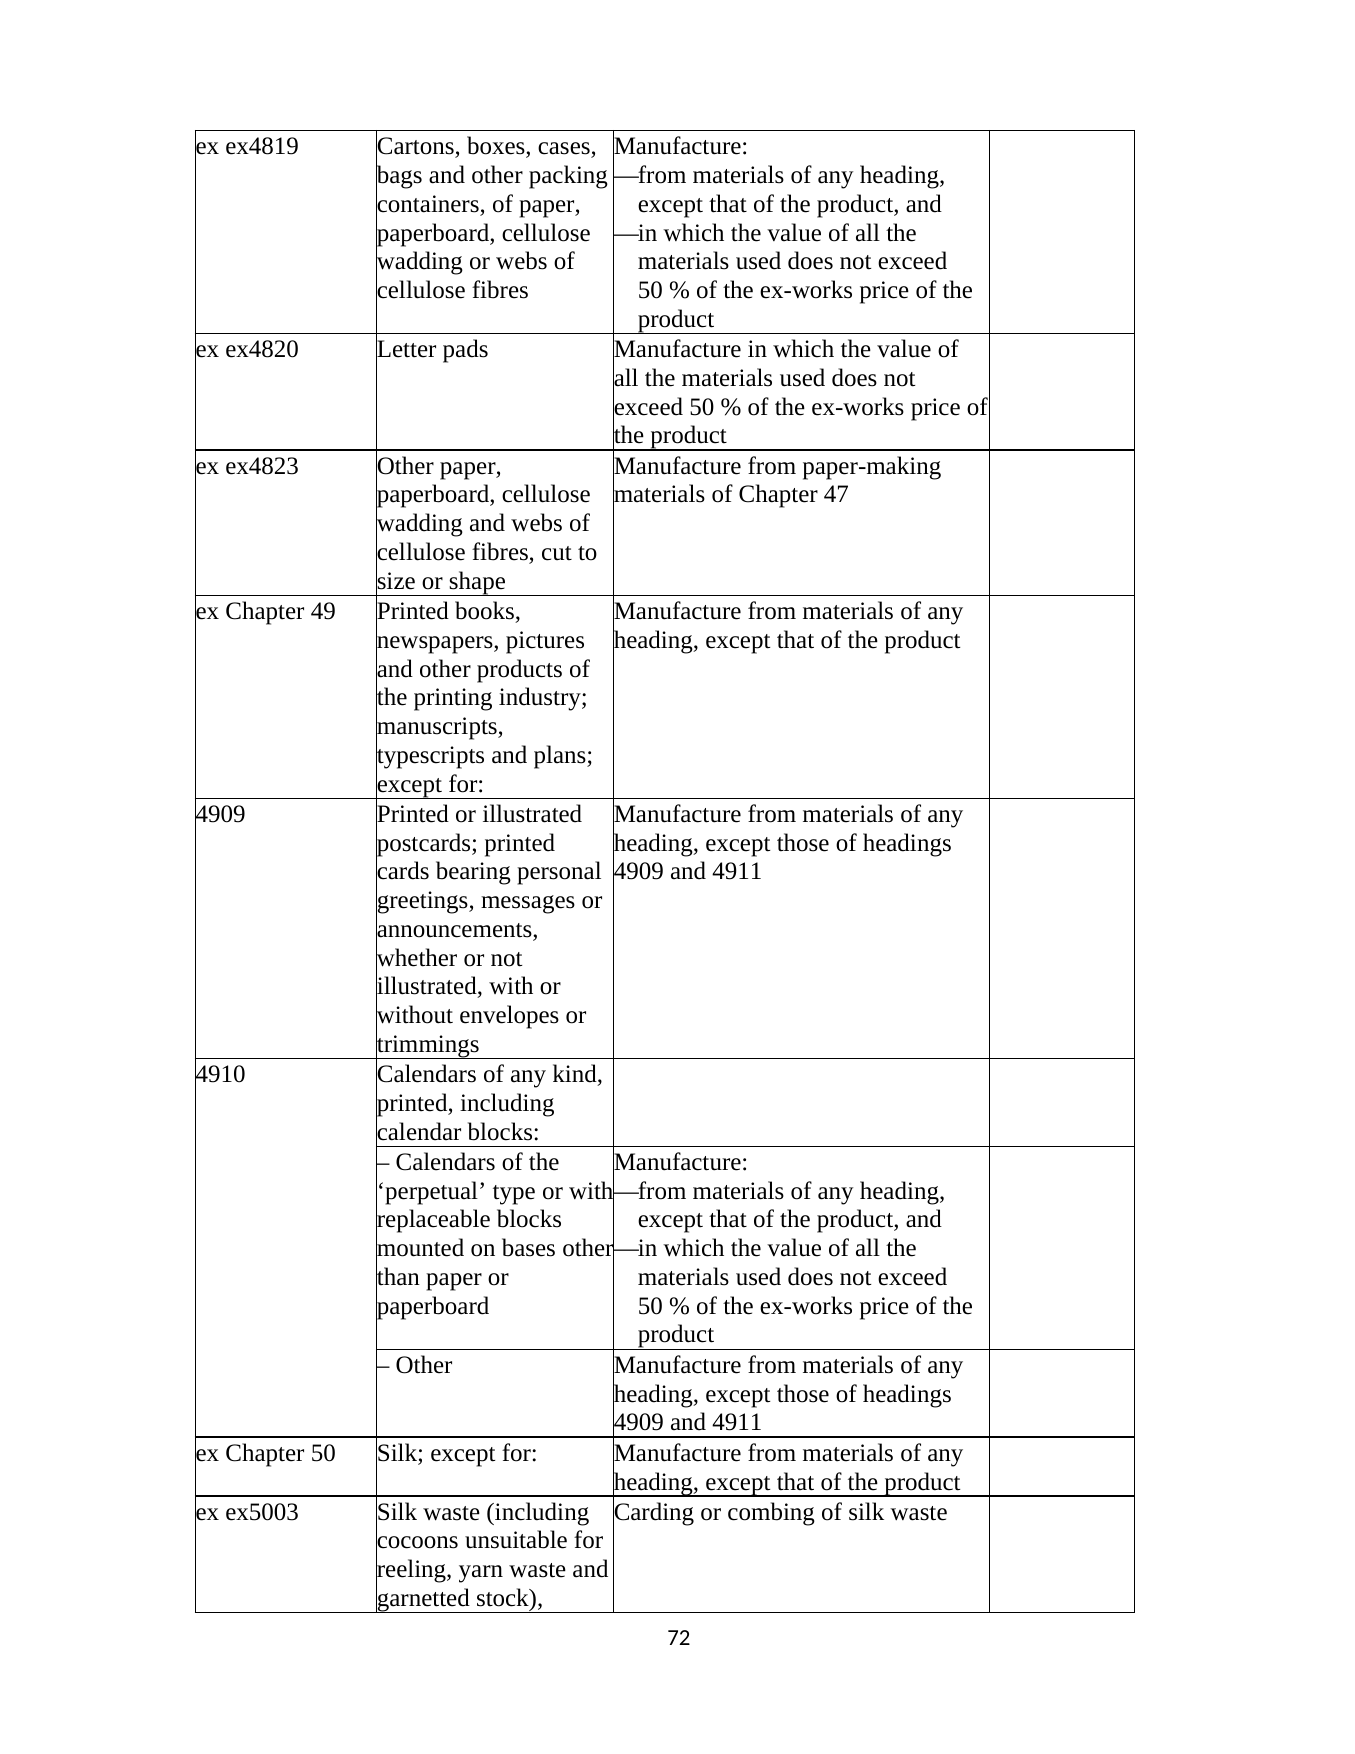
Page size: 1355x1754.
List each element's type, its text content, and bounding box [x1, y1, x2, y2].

table_cell Manufacture from materials of any heading, except that of the product [614, 1438, 989, 1495]
table_header in which the value of all the materials used does not exceed 50 % of the ex-works price of the product [638, 218, 989, 333]
table_header — [614, 218, 638, 235]
table_cell [990, 334, 1134, 449]
table_cell Calendars of any kind, printed, including calendar blocks: [377, 1059, 613, 1146]
table_cell Manufacture from materials of any heading, except those of headings 4909 and 4911 [614, 799, 989, 1058]
table_cell [990, 451, 1134, 594]
table_header — [614, 1251, 638, 1348]
table_cell ex ex5003 [196, 1497, 376, 1612]
table_cell Printed books, newspapers, pictures and other products of the printing industry; manuscripts, typescripts and plans; except for: [377, 596, 613, 797]
table_cell Silk; except for: [377, 1438, 613, 1495]
table_header in which the value of all the materials used does not exceed 50 % of the ex-works price of the product [638, 1233, 989, 1348]
table_cell Manufacture in which the value of all the materials used does not exceed 50 % of the ex-works price of the product [614, 334, 989, 449]
table_cell Other paper, paperboard, cellulose wadding and webs of cellulose fibres, cut to size or shape [377, 451, 613, 594]
table_cell Manufacture: [614, 1147, 989, 1348]
table_header — [614, 236, 638, 333]
table_cell [990, 799, 1134, 1058]
table_cell ex Chapter 50 [196, 1438, 376, 1495]
table_cell Manufacture from paper-making materials of Chapter 47 [614, 451, 989, 594]
table_cell 4910 [196, 1059, 376, 1436]
table_cell Manufacture from materials of any heading, except those of headings 4909 and 4911 [614, 1350, 989, 1436]
table_cell [990, 1350, 1134, 1436]
table_header — [614, 1176, 638, 1193]
table_header — [614, 1233, 638, 1250]
table_cell – Other [377, 1350, 613, 1436]
table_header from materials of any heading, except that of the product, and [638, 160, 989, 218]
table_header — [614, 178, 638, 218]
table_cell ex ex4820 [196, 334, 376, 449]
table_cell [990, 1438, 1134, 1495]
table_cell 4909 [196, 799, 376, 1058]
table_cell Carding or combing of silk waste [614, 1497, 989, 1612]
table_cell – Calendars of the ‘perpetual’ type or with replaceable blocks mounted on bases other than paper or paperboard [377, 1147, 613, 1348]
table_cell [990, 131, 1134, 333]
table_cell [990, 1147, 1134, 1348]
table_cell Letter pads [377, 334, 613, 449]
table_cell [614, 1059, 989, 1146]
table_header — [614, 160, 638, 177]
table_cell Printed or illustrated postcards; printed cards bearing personal greetings, messages or announcements, whether or not illustrated, with or without envelopes or trimmings [377, 799, 613, 1058]
table_header from materials of any heading, except that of the product, and [638, 1176, 989, 1233]
table_cell [990, 1059, 1134, 1146]
table_cell [990, 596, 1134, 797]
table_cell Cartons, boxes, cases, bags and other packing containers, of paper, paperboard, cellulose wadding or webs of cellulose fibres [377, 131, 613, 333]
table_cell ex ex4823 [196, 451, 376, 594]
table_cell ex Chapter 49 [196, 596, 376, 797]
table_cell [990, 1497, 1134, 1612]
table_cell ex ex4819 [196, 131, 376, 333]
table_header — [614, 1194, 638, 1233]
table_cell Manufacture: [614, 131, 989, 333]
table_cell Manufacture from materials of any heading, except that of the product [614, 596, 989, 797]
table_cell Silk waste (including cocoons unsuitable for reeling, yarn waste and garnetted stock), [377, 1497, 613, 1612]
